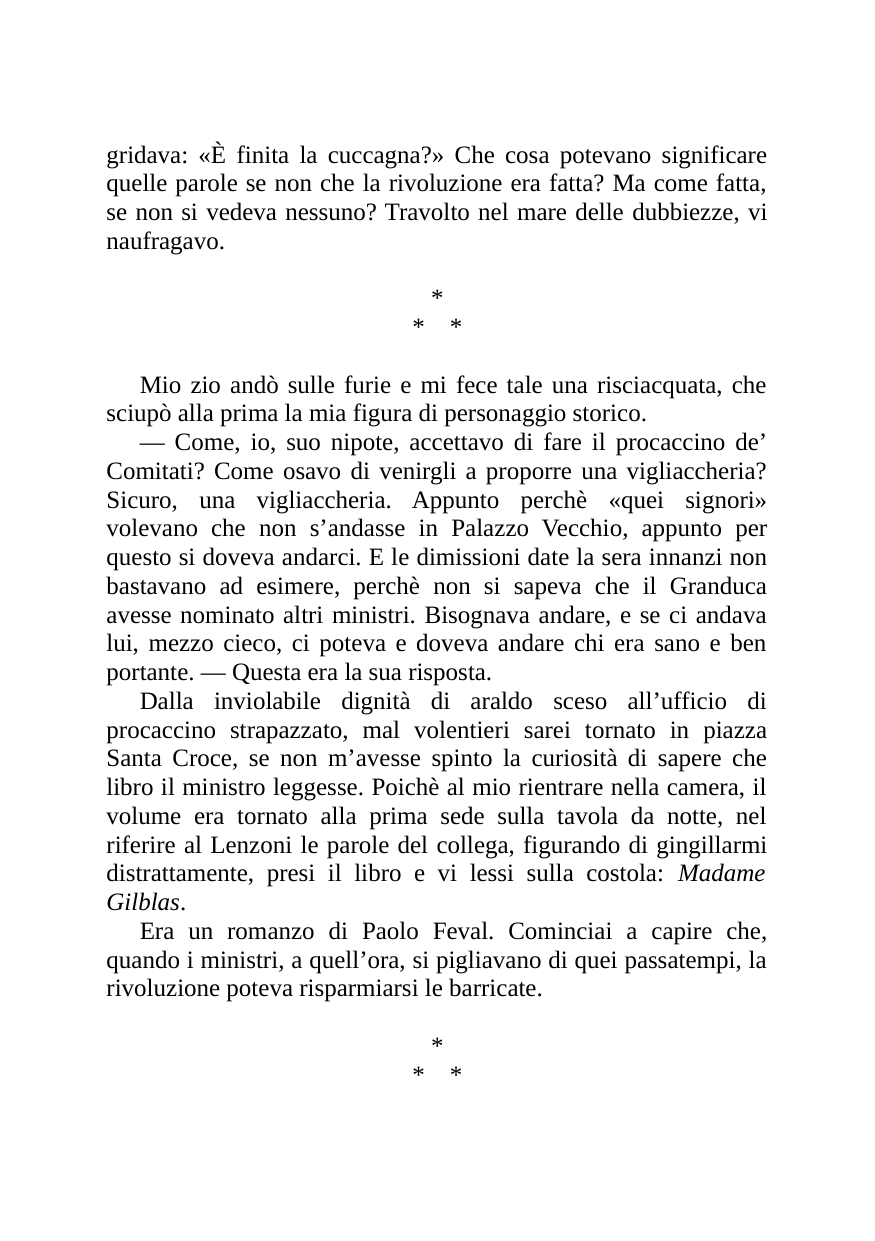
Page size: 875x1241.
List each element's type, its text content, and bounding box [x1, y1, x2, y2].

text — Come, io, suo nipote, accettavo di fare il procaccino de’ Comitati? Come osavo di venirgli a proporre una vigliaccheria? Sicuro, una vigliaccheria. Appunto perchè «quei signori» volevano che non s’andasse in Palazzo Vecchio, appunto per questo si doveva andarci. E le dimissioni date la sera innanzi non bastavano ad esimere, perchè non si sapeva che il Granduca avesse nominato altri ministri. Bisognava andare, e se ci andava lui, mezzo cieco, ci poteva e doveva andare chi era sano e ben portante. — Questa era la sua risposta. [106, 427, 768, 686]
text Dalla inviolabile dignità di araldo sceso all’ufficio di procaccino strapazzato, mal volentieri sarei tornato in piazza Santa Croce, se non m’avesse spinto la curiosità di sapere che libro il ministro leggesse. Poichè al mio rientrare nella camera, il volume era tornato alla prima sede sulla tavola da notte, nel riferire al Lenzoni le parole del collega, figurando di gingillarmi distrattamente, presi il libro e vi lessi sulla costola: Madame Gilblas. [106, 686, 768, 916]
text * * [106, 1060, 768, 1088]
text gridava: «È finita la cuccagna?» Che cosa potevano significare quelle parole se non che la rivoluzione era fatta? Ma come fatta, se non si vedeva nessuno? Travolto nel mare delle dubbiezze, vi naufragavo. [106, 140, 768, 255]
text * [106, 1031, 768, 1060]
text * [106, 283, 768, 312]
text * * [106, 312, 768, 341]
text Mio zio andò sulle furie e mi fece tale una risciacquata, che sciupò alla prima la mia figura di personaggio storico. [106, 370, 768, 427]
text Era un romanzo di Paolo Feval. Cominciai a capire che, quando i ministri, a quell’ora, si pigliavano di quei passatempi, la rivoluzione poteva risparmiarsi le barricate. [106, 916, 768, 1002]
